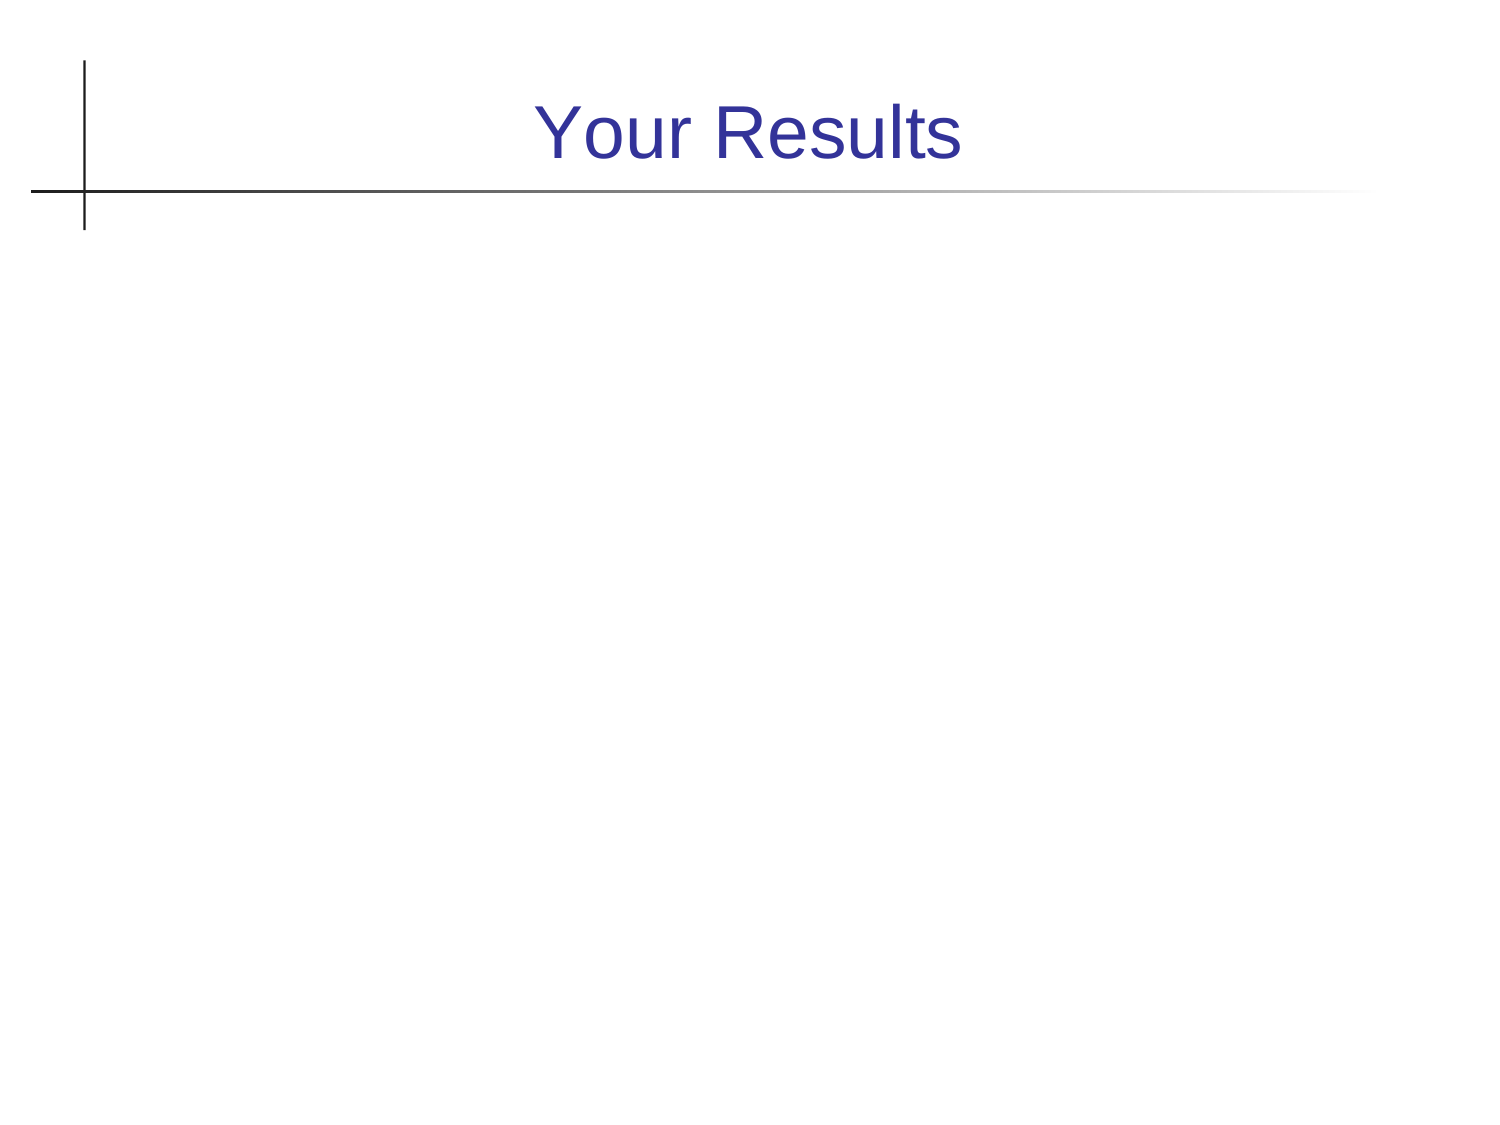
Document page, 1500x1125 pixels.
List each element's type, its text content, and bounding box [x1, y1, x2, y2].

title Your Results [100, 42, 1397, 182]
